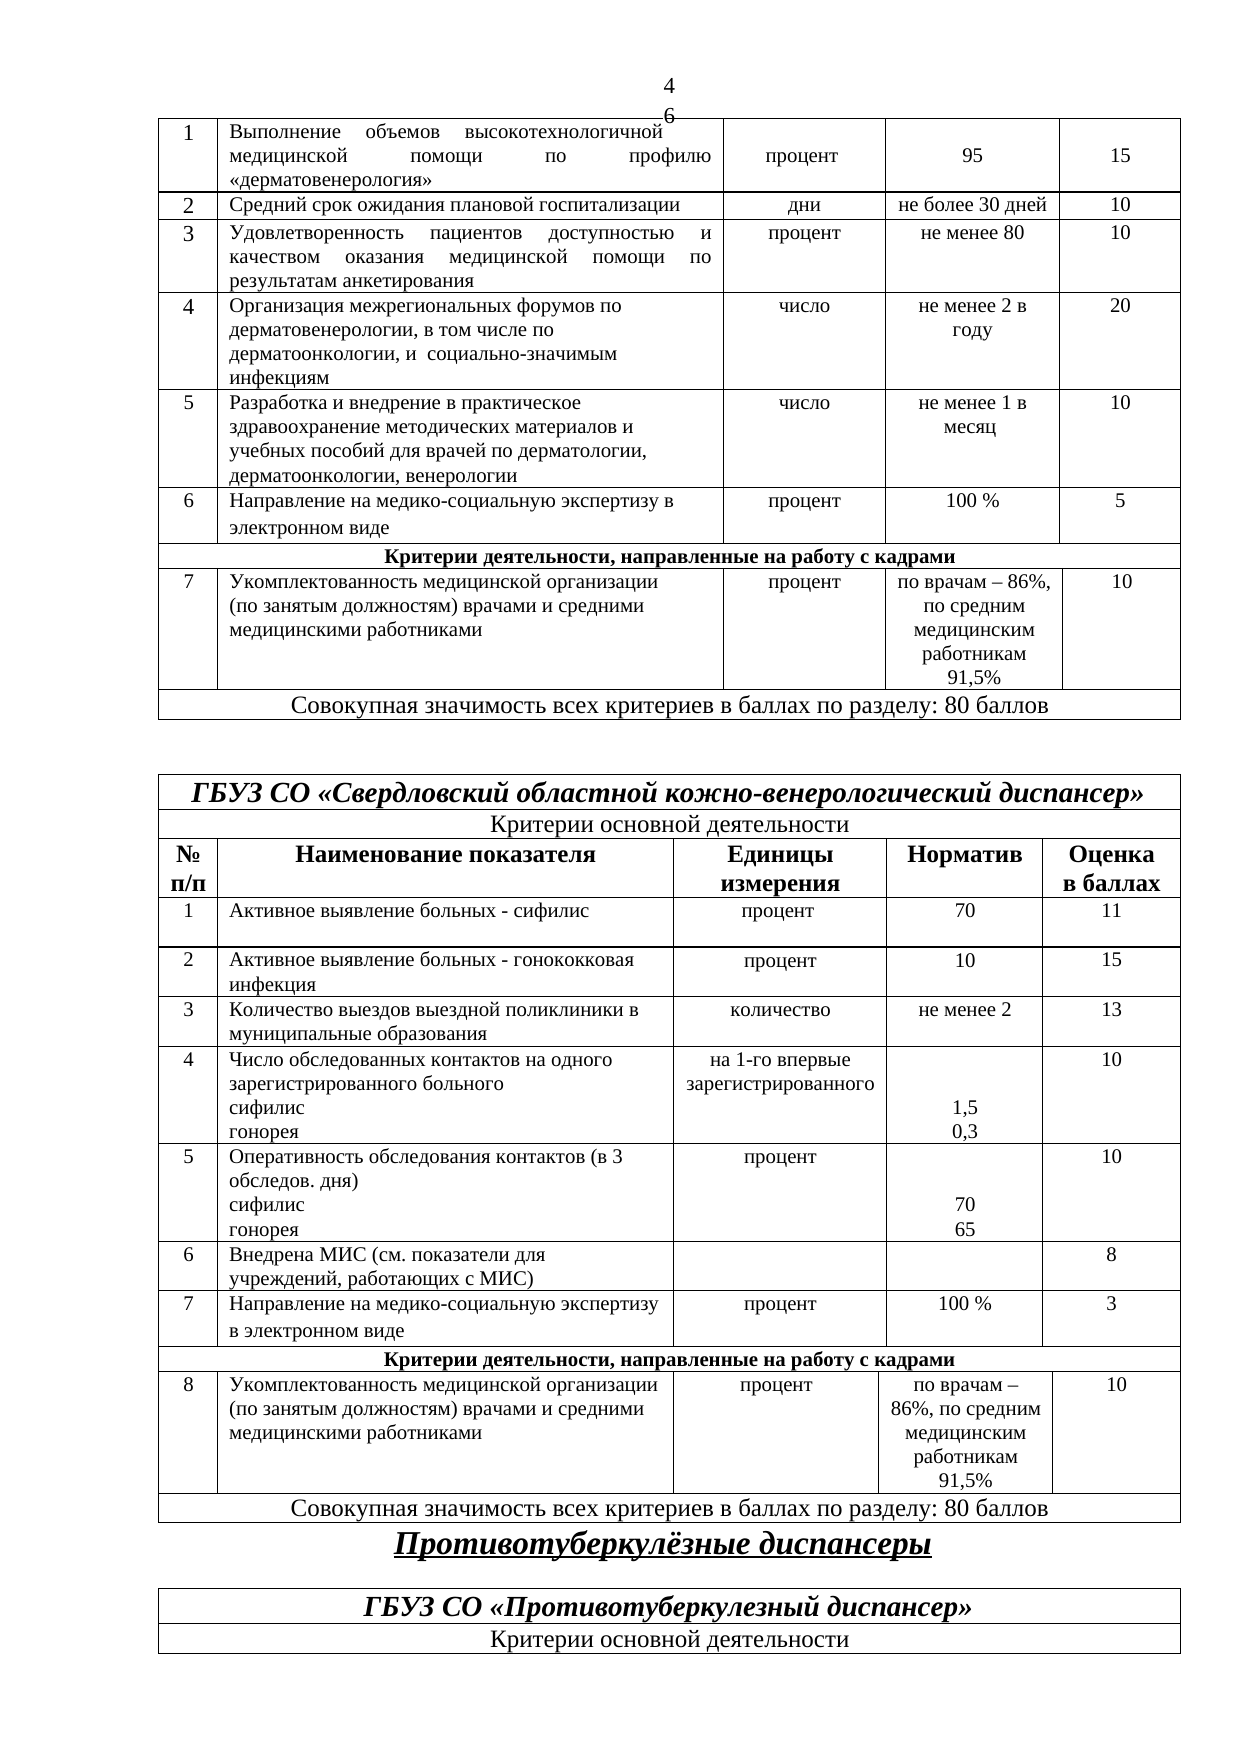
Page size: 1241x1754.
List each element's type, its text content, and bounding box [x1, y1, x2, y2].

table_cell 3 [159, 220, 217, 292]
table_cell [674, 1242, 886, 1290]
table_cell на 1-го впервые зарегистрированного [674, 1047, 886, 1143]
table_cell 10 [1043, 1144, 1180, 1241]
table_cell процент [724, 488, 885, 543]
table_cell процент [674, 1144, 886, 1241]
table_cell Совокупная значимость всех критериев в баллах по разделу: 80 баллов [159, 1494, 1180, 1522]
table_cell по врачам – 86%, по средним медицинским работникам 91,5% [879, 1372, 1052, 1492]
table_cell [887, 1242, 1042, 1290]
table_cell 10 [1060, 390, 1180, 487]
table_cell Оценка в баллах [1043, 839, 1180, 897]
table_cell 8 [1043, 1242, 1180, 1290]
table_cell Направление на медико-социальную экспертизу в электронном виде [218, 488, 723, 543]
table_cell Средний срок ожидания плановой госпитализации [218, 193, 723, 219]
table_cell 70 [887, 898, 1042, 946]
table_cell Совокупная значимость всех критериев в баллах по разделу: 80 баллов [159, 690, 1180, 719]
table_cell 5 [1060, 488, 1180, 543]
table_cell Внедрена МИС (см. показатели для учреждений, работающих с МИС) [218, 1242, 673, 1290]
table_cell Укомплектованность медицинской организации (по занятым должностям) врачами и средними медицинскими работниками [218, 569, 723, 689]
table_cell процент [724, 119, 885, 191]
table_cell 8 [159, 1372, 217, 1492]
table_cell Организация межрегиональных форумов по дерматовенерологии, в том числе по дерматоонкологии, и социально-значимым инфекциям [218, 293, 723, 389]
table_cell № п/п [159, 839, 217, 897]
table_cell Критерии деятельности, направленные на работу с кадрами [159, 544, 1180, 568]
table_cell Активное выявление больных - гонококковая инфекция [218, 948, 673, 996]
table_cell процент [674, 948, 886, 996]
table_cell 2 [159, 193, 217, 219]
table_cell Количество выездов выездной поликлиники в муниципальные образования [218, 997, 673, 1046]
table_cell не менее 2 в году [886, 293, 1059, 389]
table_cell 4 [159, 1047, 217, 1143]
table_cell не более 30 дней [886, 193, 1059, 219]
table_header ГБУЗ СО «Противотуберкулезный диспансер» [159, 1589, 1180, 1623]
table_cell 10 [1053, 1372, 1180, 1492]
table_cell 10 [1060, 220, 1180, 292]
text Противотуберкулёзные диспансеры [148, 1523, 1181, 1562]
table_cell не менее 1 в месяц [886, 390, 1059, 487]
table_cell 13 [1043, 997, 1180, 1046]
table_cell Норматив [887, 839, 1042, 897]
table_cell процент [724, 569, 885, 689]
table_cell 6 [159, 1242, 217, 1290]
table_cell 10 [1063, 569, 1180, 689]
table_cell 100 % [886, 488, 1059, 543]
table_cell 95 [886, 119, 1059, 191]
table_cell 3 [159, 997, 217, 1046]
table_cell Укомплектованность медицинской организации (по занятым должностям) врачами и средними медицинскими работниками [218, 1372, 673, 1492]
table_cell 6 [159, 488, 217, 543]
table_cell 15 [1043, 948, 1180, 996]
table_header ГБУЗ СО «Свердловский областной кожно-венерологический диспансер» [159, 775, 1180, 808]
table_cell Наименование показателя [218, 839, 673, 897]
table_cell Критерии деятельности, направленные на работу с кадрами [159, 1347, 1180, 1371]
table_cell процент [674, 1372, 878, 1492]
table_cell не менее 2 [887, 997, 1042, 1046]
table_cell 3 [1043, 1291, 1180, 1346]
table_cell 10 [1060, 193, 1180, 219]
table_cell Единицы измерения [674, 839, 886, 897]
table_cell процент [674, 1291, 886, 1346]
table_cell 7 [159, 569, 217, 689]
table_cell Удовлетворенность пациентов доступностью и качеством оказания медицинской помощи по результатам анкетирования [218, 220, 723, 292]
table_cell 11 [1043, 898, 1180, 946]
table_cell 1 [159, 119, 217, 191]
table_cell Направление на медико-социальную экспертизу в электронном виде [218, 1291, 673, 1346]
table_cell Активное выявление больных - сифилис [218, 898, 673, 946]
table_cell Критерии основной деятельности [159, 810, 1180, 838]
table_cell 10 [1043, 1047, 1180, 1143]
table_cell 7 [159, 1291, 217, 1346]
table_cell дни [724, 193, 885, 219]
table_cell 70 65 [887, 1144, 1042, 1241]
table_cell процент [674, 898, 886, 946]
table_cell Оперативность обследования контактов (в 3 обследов. дня) сифилис гонорея [218, 1144, 673, 1241]
table_cell 4 [159, 293, 217, 389]
table_cell 10 [887, 948, 1042, 996]
table_cell число [724, 293, 885, 389]
table_cell 20 [1060, 293, 1180, 389]
table_cell количество [674, 997, 886, 1046]
table_cell 1,5 0,3 [887, 1047, 1042, 1143]
table_cell 5 [159, 1144, 217, 1241]
table_cell 2 [159, 948, 217, 996]
table_cell Разработка и внедрение в практическое здравоохранение методических материалов и учебных пособий для врачей по дерматологии, дерматоонкологии, венерологии [218, 390, 723, 487]
table_cell Выполнение объемов высокотехнологичной медицинской помощи по профилю «дерматовенерология» [218, 119, 723, 191]
table_cell процент [724, 220, 885, 292]
table_cell 100 % [887, 1291, 1042, 1346]
table_cell 1 [159, 898, 217, 946]
table_cell по врачам – 86%, по средним медицинским работникам 91,5% [886, 569, 1062, 689]
table_cell 15 [1060, 119, 1180, 191]
table_cell Число обследованных контактов на одного зарегистрированного больного сифилис гонорея [218, 1047, 673, 1143]
table_cell число [724, 390, 885, 487]
table_cell 5 [159, 390, 217, 487]
table_cell не менее 80 [886, 220, 1059, 292]
table_cell Критерии основной деятельности [159, 1624, 1180, 1652]
